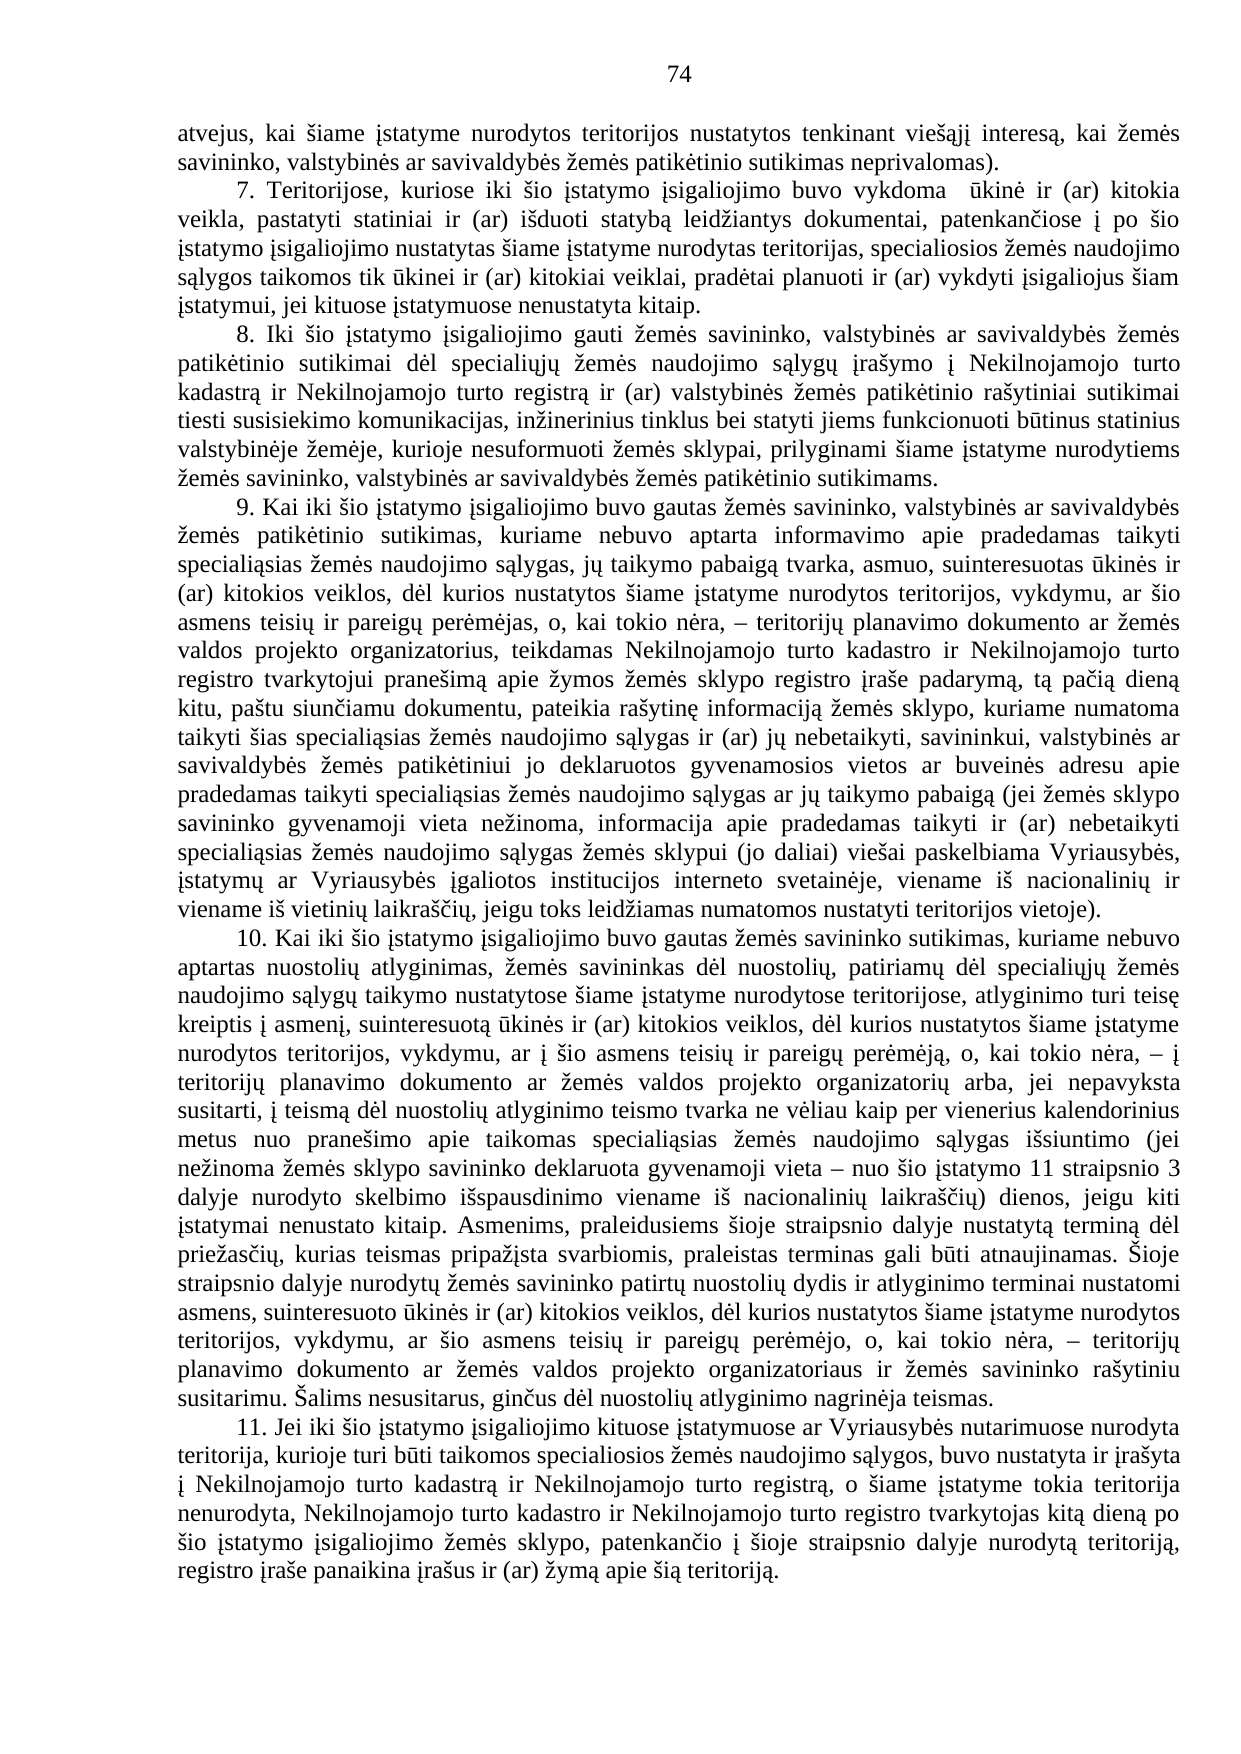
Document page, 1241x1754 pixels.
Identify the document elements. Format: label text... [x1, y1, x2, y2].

text 10. Kai iki šio įstatymo įsigaliojimo buvo gautas žemės savininko sutikimas, kuriame nebuvo aptartas nuostolių atlyginimas, žemės savininkas dėl nuostolių, patiriamų dėl specialiųjų žemės naudojimo sąlygų taikymo nustatytose šiame įstatyme nurodytose teritorijose, atlyginimo turi teisę kreiptis į asmenį, suinteresuotą ūkinės ir (ar) kitokios veiklos, dėl kurios nustatytos šiame įstatyme nurodytos teritorijos, vykdymu, ar į šio asmens teisių ir pareigų perėmėją, o, kai tokio nėra, – į teritorijų planavimo dokumento ar žemės valdos projekto organizatorių arba, jei nepavyksta susitarti, į teismą dėl nuostolių atlyginimo teismo tvarka ne vėliau kaip per vienerius kalendorinius metus nuo pranešimo apie taikomas specialiąsias žemės naudojimo sąlygas išsiuntimo (jei nežinoma žemės sklypo savininko deklaruota gyvenamoji vieta – nuo šio įstatymo 11 straipsnio 3 dalyje nurodyto skelbimo išspausdinimo viename iš nacionalinių laikraščių) dienos, jeigu kiti įstatymai nenustato kitaip. Asmenims, praleidusiems šioje straipsnio dalyje nustatytą terminą dėl priežasčių, kurias teismas pripažįsta svarbiomis, praleistas terminas gali būti atnaujinamas. Šioje straipsnio dalyje nurodytų žemės savininko patirtų nuostolių dydis ir atlyginimo terminai nustatomi asmens, suinteresuoto ūkinės ir (ar) kitokios veiklos, dėl kurios nustatytos šiame įstatyme nurodytos teritorijos, vykdymu, ar šio asmens teisių ir pareigų perėmėjo, o, kai tokio nėra, – teritorijų planavimo dokumento ar žemės valdos projekto organizatoriaus ir žemės savininko rašytiniu susitarimu. Šalims nesusitarus, ginčus dėl nuostolių atlyginimo nagrinėja teismas. [177, 923, 1181, 1412]
text 9. Kai iki šio įstatymo įsigaliojimo buvo gautas žemės savininko, valstybinės ar savivaldybės žemės patikėtinio sutikimas, kuriame nebuvo aptarta informavimo apie pradedamas taikyti specialiąsias žemės naudojimo sąlygas, jų taikymo pabaigą tvarka, asmuo, suinteresuotas ūkinės ir (ar) kitokios veiklos, dėl kurios nustatytos šiame įstatyme nurodytos teritorijos, vykdymu, ar šio asmens teisių ir pareigų perėmėjas, o, kai tokio nėra, – teritorijų planavimo dokumento ar žemės valdos projekto organizatorius, teikdamas Nekilnojamojo turto kadastro ir Nekilnojamojo turto registro tvarkytojui pranešimą apie žymos žemės sklypo registro įraše padarymą, tą pačią dieną kitu, paštu siunčiamu dokumentu, pateikia rašytinę informaciją žemės sklypo, kuriame numatoma taikyti šias specialiąsias žemės naudojimo sąlygas ir (ar) jų nebetaikyti, savininkui, valstybinės ar savivaldybės žemės patikėtiniui jo deklaruotos gyvenamosios vietos ar buveinės adresu apie pradedamas taikyti specialiąsias žemės naudojimo sąlygas ar jų taikymo pabaigą (jei žemės sklypo savininko gyvenamoji vieta nežinoma, informacija apie pradedamas taikyti ir (ar) nebetaikyti specialiąsias žemės naudojimo sąlygas žemės sklypui (jo daliai) viešai paskelbiama Vyriausybės, įstatymų ar Vyriausybės įgaliotos institucijos interneto svetainėje, viename iš nacionalinių ir viename iš vietinių laikraščių, jeigu toks leidžiamas numatomos nustatyti teritorijos vietoje). [177, 492, 1181, 923]
text 11. Jei iki šio įstatymo įsigaliojimo kituose įstatymuose ar Vyriausybės nutarimuose nurodyta teritorija, kurioje turi būti taikomos specialiosios žemės naudojimo sąlygos, buvo nustatyta ir įrašyta į Nekilnojamojo turto kadastrą ir Nekilnojamojo turto registrą, o šiame įstatyme tokia teritorija nenurodyta, Nekilnojamojo turto kadastro ir Nekilnojamojo turto registro tvarkytojas kitą dieną po šio įstatymo įsigaliojimo žemės sklypo, patenkančio į šioje straipsnio dalyje nurodytą teritoriją, registro įraše panaikina įrašus ir (ar) žymą apie šią teritoriją. [177, 1412, 1181, 1584]
text 8. Iki šio įstatymo įsigaliojimo gauti žemės savininko, valstybinės ar savivaldybės žemės patikėtinio sutikimai dėl specialiųjų žemės naudojimo sąlygų įrašymo į Nekilnojamojo turto kadastrą ir Nekilnojamojo turto registrą ir (ar) valstybinės žemės patikėtinio rašytiniai sutikimai tiesti susisiekimo komunikacijas, inžinerinius tinklus bei statyti jiems funkcionuoti būtinus statinius valstybinėje žemėje, kurioje nesuformuoti žemės sklypai, prilyginami šiame įstatyme nurodytiems žemės savininko, valstybinės ar savivaldybės žemės patikėtinio sutikimams. [177, 319, 1181, 492]
text atvejus, kai šiame įstatyme nurodytos teritorijos nustatytos tenkinant viešąjį interesą, kai žemės savininko, valstybinės ar savivaldybės žemės patikėtinio sutikimas neprivalomas). [177, 118, 1181, 176]
text 7. Teritorijose, kuriose iki šio įstatymo įsigaliojimo buvo vykdoma ūkinė ir (ar) kitokia veikla, pastatyti statiniai ir (ar) išduoti statybą leidžiantys dokumentai, patenkančiose į po šio įstatymo įsigaliojimo nustatytas šiame įstatyme nurodytas teritorijas, specialiosios žemės naudojimo sąlygos taikomos tik ūkinei ir (ar) kitokiai veiklai, pradėtai planuoti ir (ar) vykdyti įsigaliojus šiam įstatymui, jei kituose įstatymuose nenustatyta kitaip. [177, 176, 1181, 319]
